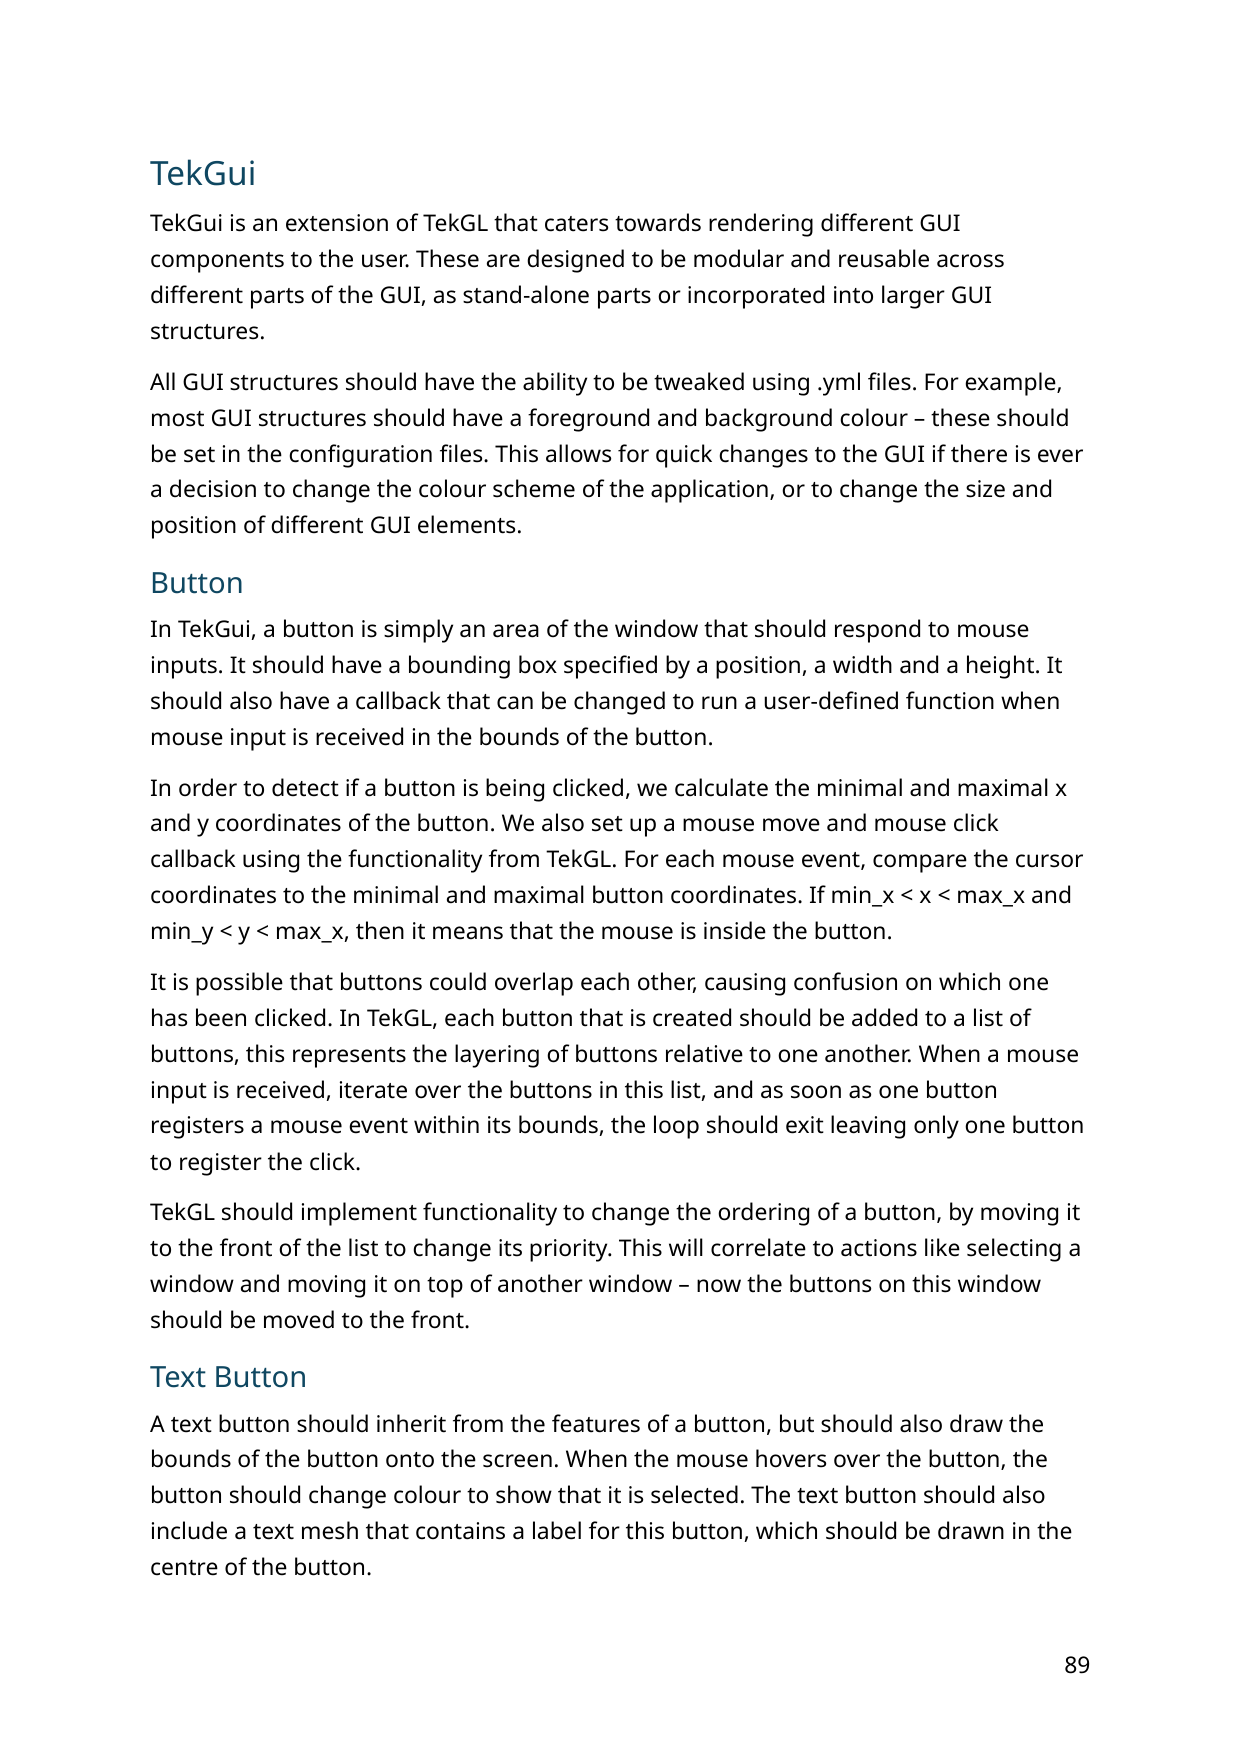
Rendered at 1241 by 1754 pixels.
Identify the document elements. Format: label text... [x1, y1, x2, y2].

subtitle TekGui [150, 150, 1090, 195]
text All GUI structures should have the ability to be tweaked using .yml files. For example, most GUI structures should have a foreground and background colour – these should be set in the configuration files. This allows for quick changes to the GUI if there is ever a decision to change the colour scheme of the application, or to change the size and position of different GUI elements. [150, 366, 1090, 541]
text In order to detect if a button is being clicked, we calculate the minimal and maximal x and y coordinates of the button. We also set up a mouse move and mouse click callback using the functionality from TekGL. For each mouse event, compare the cursor coordinates to the minimal and maximal button coordinates. If min_x < x < max_x and min_y < y < max_x, then it means that the mouse is inside the button. [150, 771, 1090, 946]
text TekGui is an extension of TekGL that caters towards rendering different GUI components to the user. These are designed to be modular and reusable across different parts of the GUI, as stand-alone parts or incorporated into larger GUI structures. [150, 207, 1090, 346]
subtitle Text Button [150, 1356, 1090, 1396]
text In TekGui, a button is simply an area of the window that should respond to mouse inputs. It should have a bounding box specified by a position, a width and a height. It should also have a callback that can be changed to run a user-defined function when mouse input is received in the bounds of the button. [150, 613, 1090, 752]
text It is possible that buttons could overlap each other, causing confusion on which one has been clicked. In TekGL, each button that is created should be added to a list of buttons, this represents the layering of buttons relative to one another. When a mouse input is received, iterate over the buttons in this list, and as soon as one button registers a mouse event within its bounds, the loop should exit leaving only one button to register the click. [150, 966, 1090, 1177]
text A text button should inherit from the features of a button, but should also draw the bounds of the button onto the screen. When the mouse hovers over the button, the button should change colour to show that it is selected. The text button should also include a text mesh that contains a label for this button, which should be drawn in the centre of the button. [150, 1407, 1090, 1582]
text TekGL should implement functionality to change the ordering of a button, by moving it to the front of the list to change its priority. This will correlate to actions like selecting a window and moving it on top of another window – now the buttons on this window should be moved to the front. [150, 1196, 1090, 1335]
subtitle Button [150, 562, 1090, 602]
